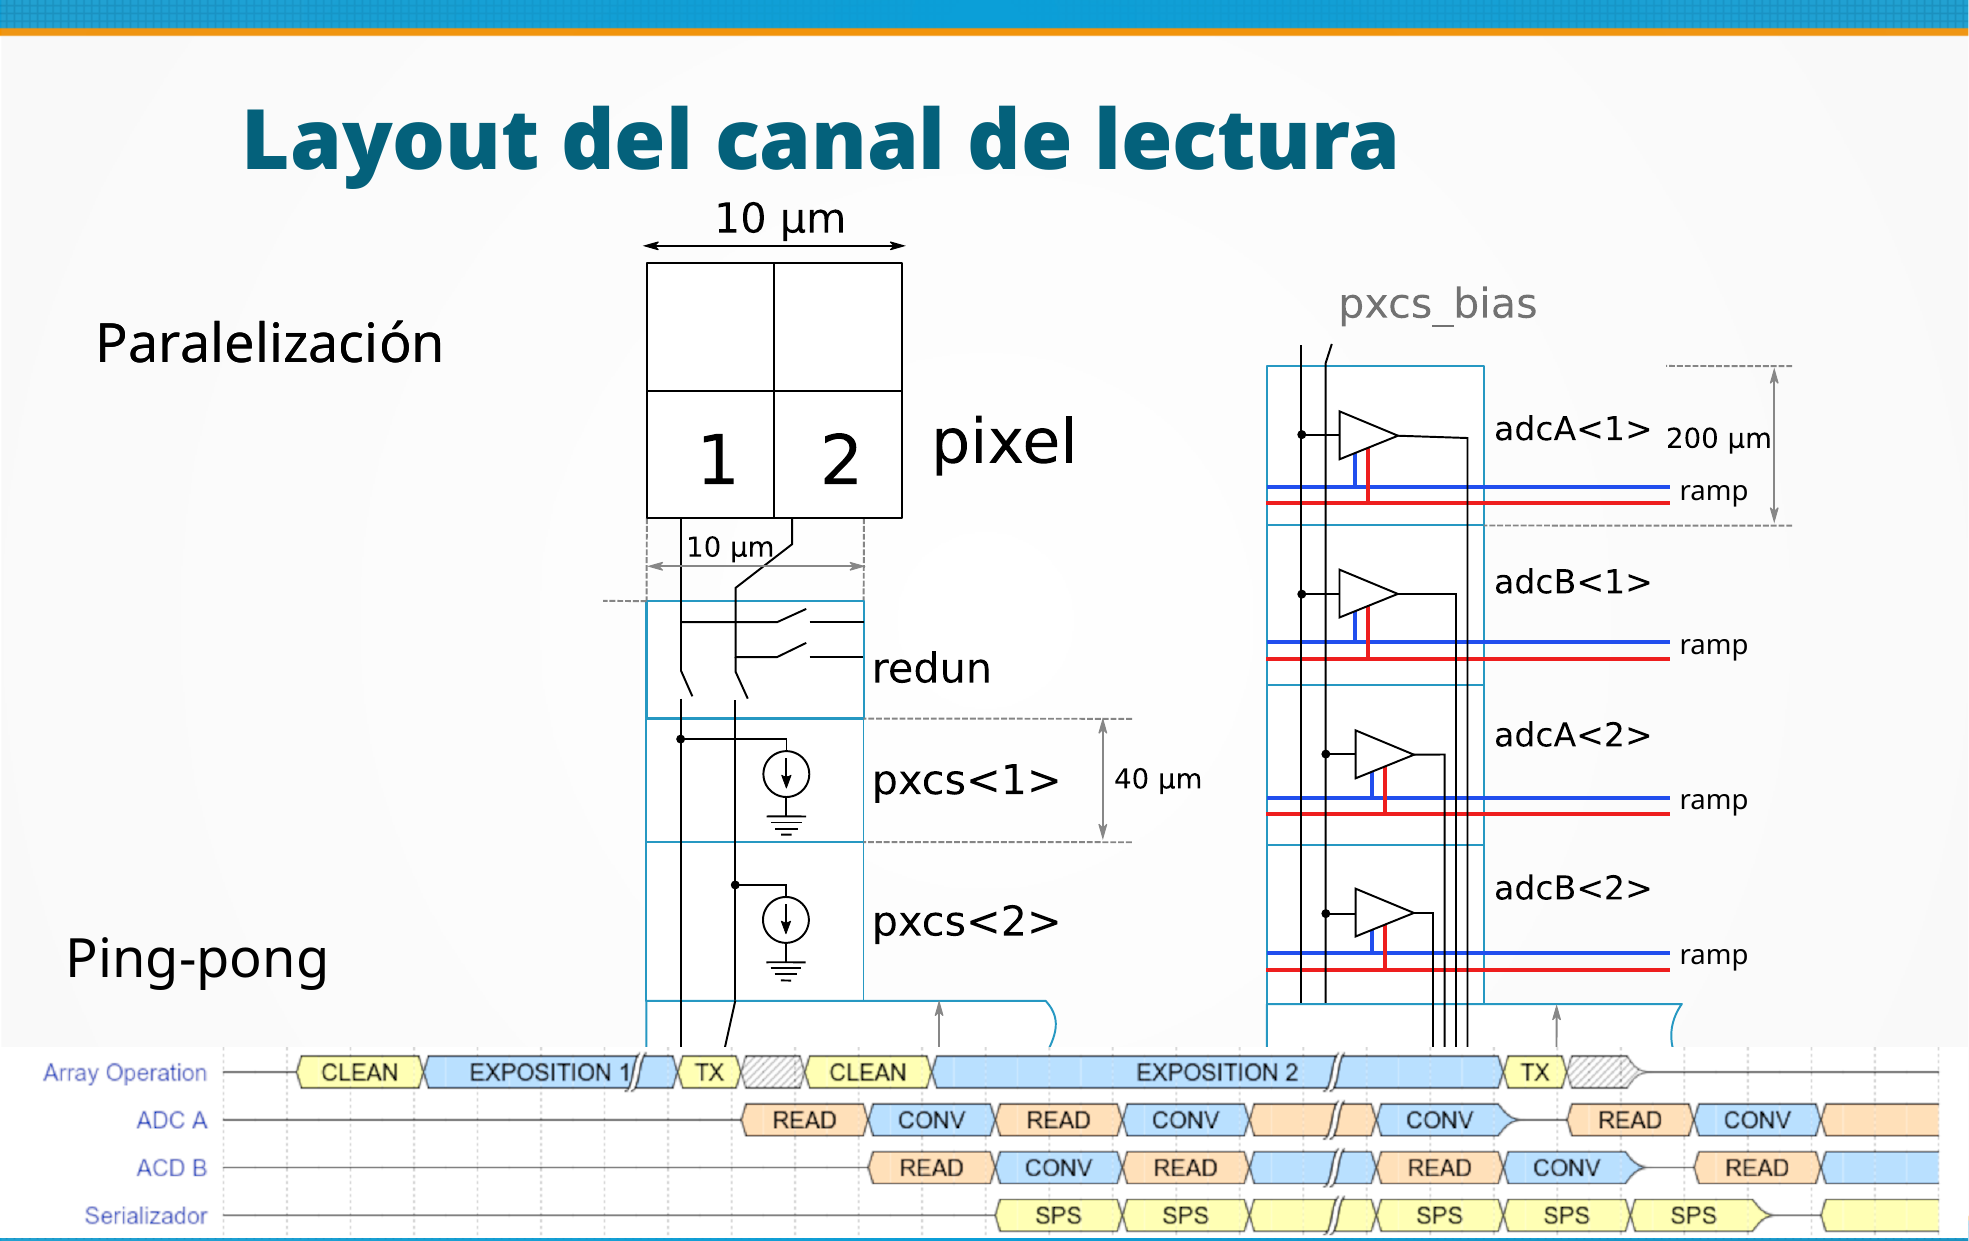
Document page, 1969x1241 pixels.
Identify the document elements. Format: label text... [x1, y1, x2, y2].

picture [0, 0, 1969, 1241]
text_box Paralelización [90, 309, 526, 466]
text_box Ping-pong [60, 924, 496, 1047]
subtitle Layout del canal de lectura [98, 49, 1546, 226]
